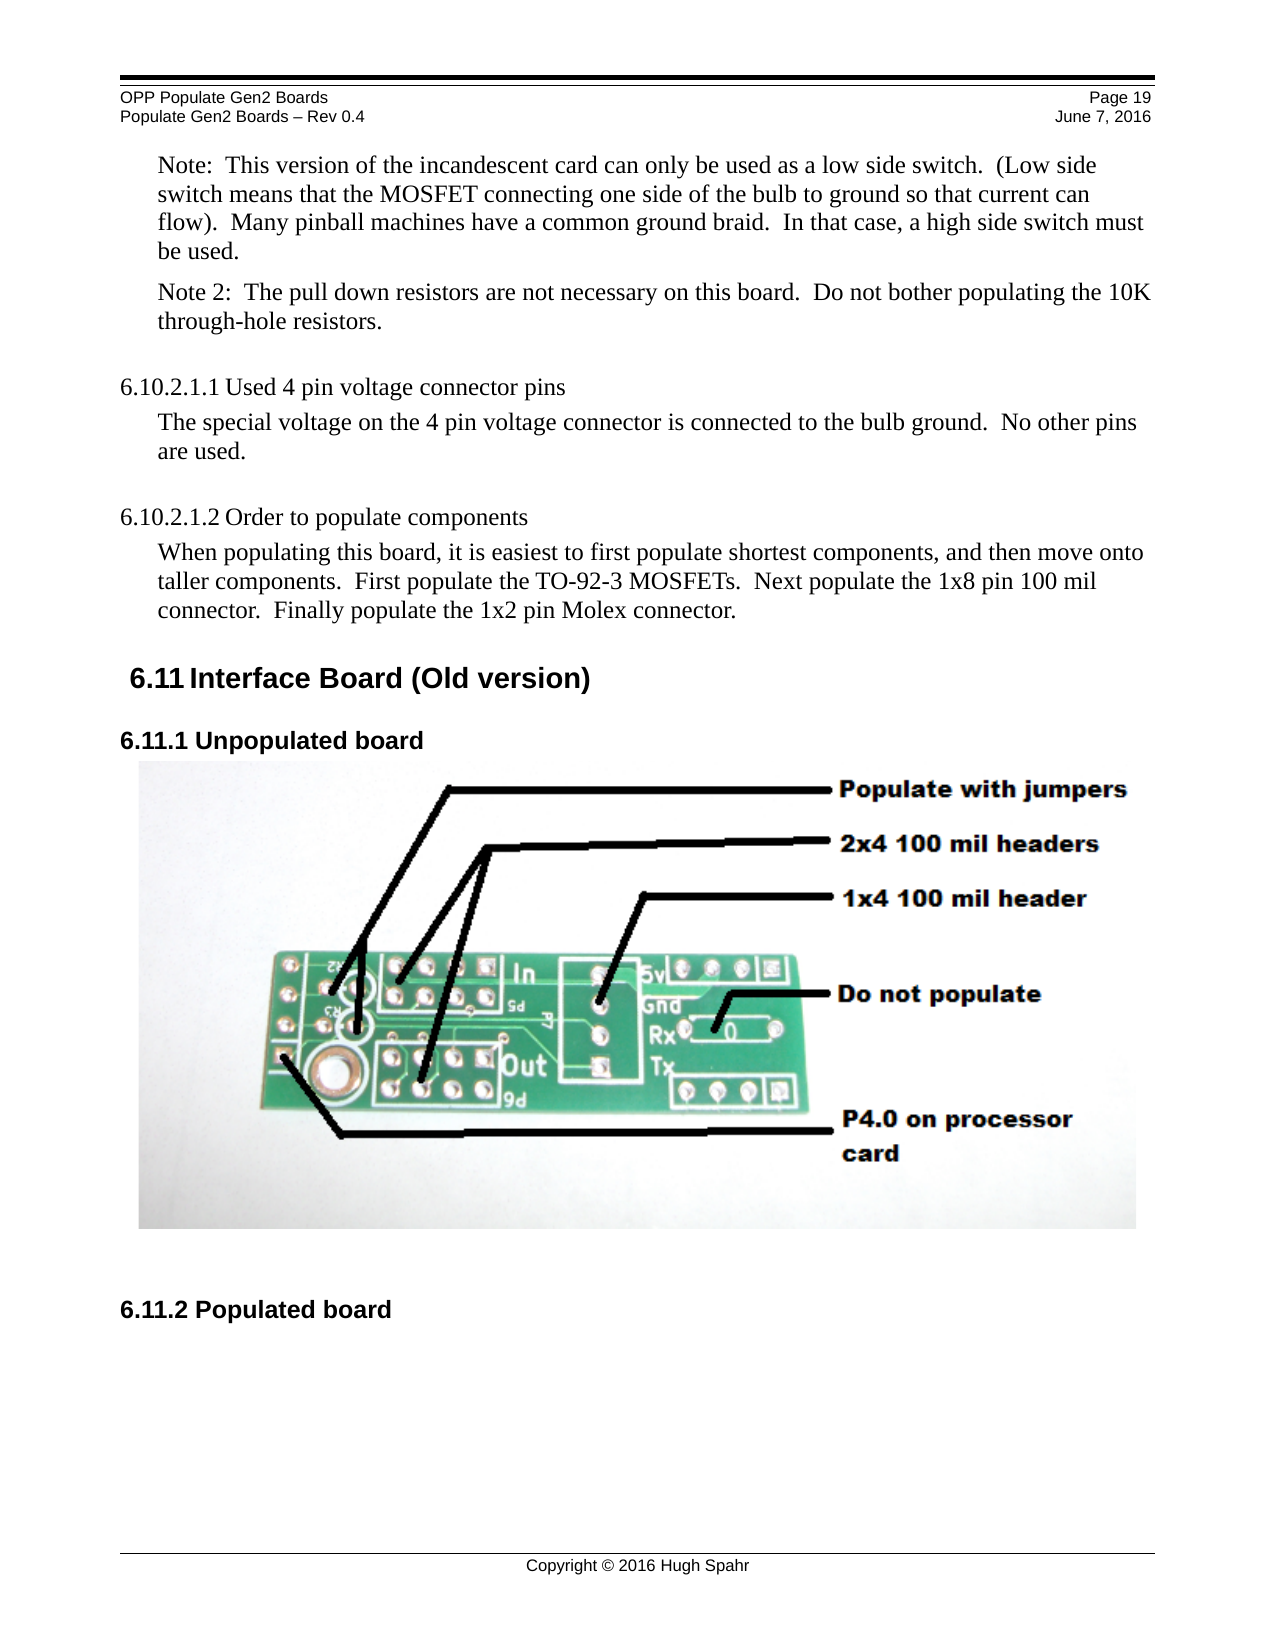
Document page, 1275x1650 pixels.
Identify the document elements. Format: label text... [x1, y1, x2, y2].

subtitle Interface Board (Old version) [129, 661, 1155, 695]
picture [138, 761, 1137, 1229]
subtitle Order to populate components [120, 502, 1155, 531]
text The special voltage on the 4 pin voltage connector is connected to the bulb ground. No other pins are used. [157, 407, 1155, 465]
subtitle Used 4 pin voltage connector pins [120, 372, 1155, 401]
text When populating this board, it is easiest to first populate shortest components, and then move onto taller components. First populate the TO-92-3 MOSFETs. Next populate the 1x8 pin 100 mil connector. Finally populate the 1x2 pin Molex connector. [157, 537, 1155, 624]
text Note: This version of the incandescent card can only be used as a low side switch. (Low side switch means that the MOSFET connecting one side of the bulb to ground so that current can flow). Many pinball machines have a common ground braid. In that case, a high side switch must be used. [157, 150, 1155, 265]
subtitle Unpopulated board [120, 726, 1155, 755]
text Note 2: The pull down resistors are not necessary on this board. Do not bother populating the 10K through-hole resistors. [157, 277, 1155, 335]
subtitle Populated board [120, 1295, 1155, 1323]
